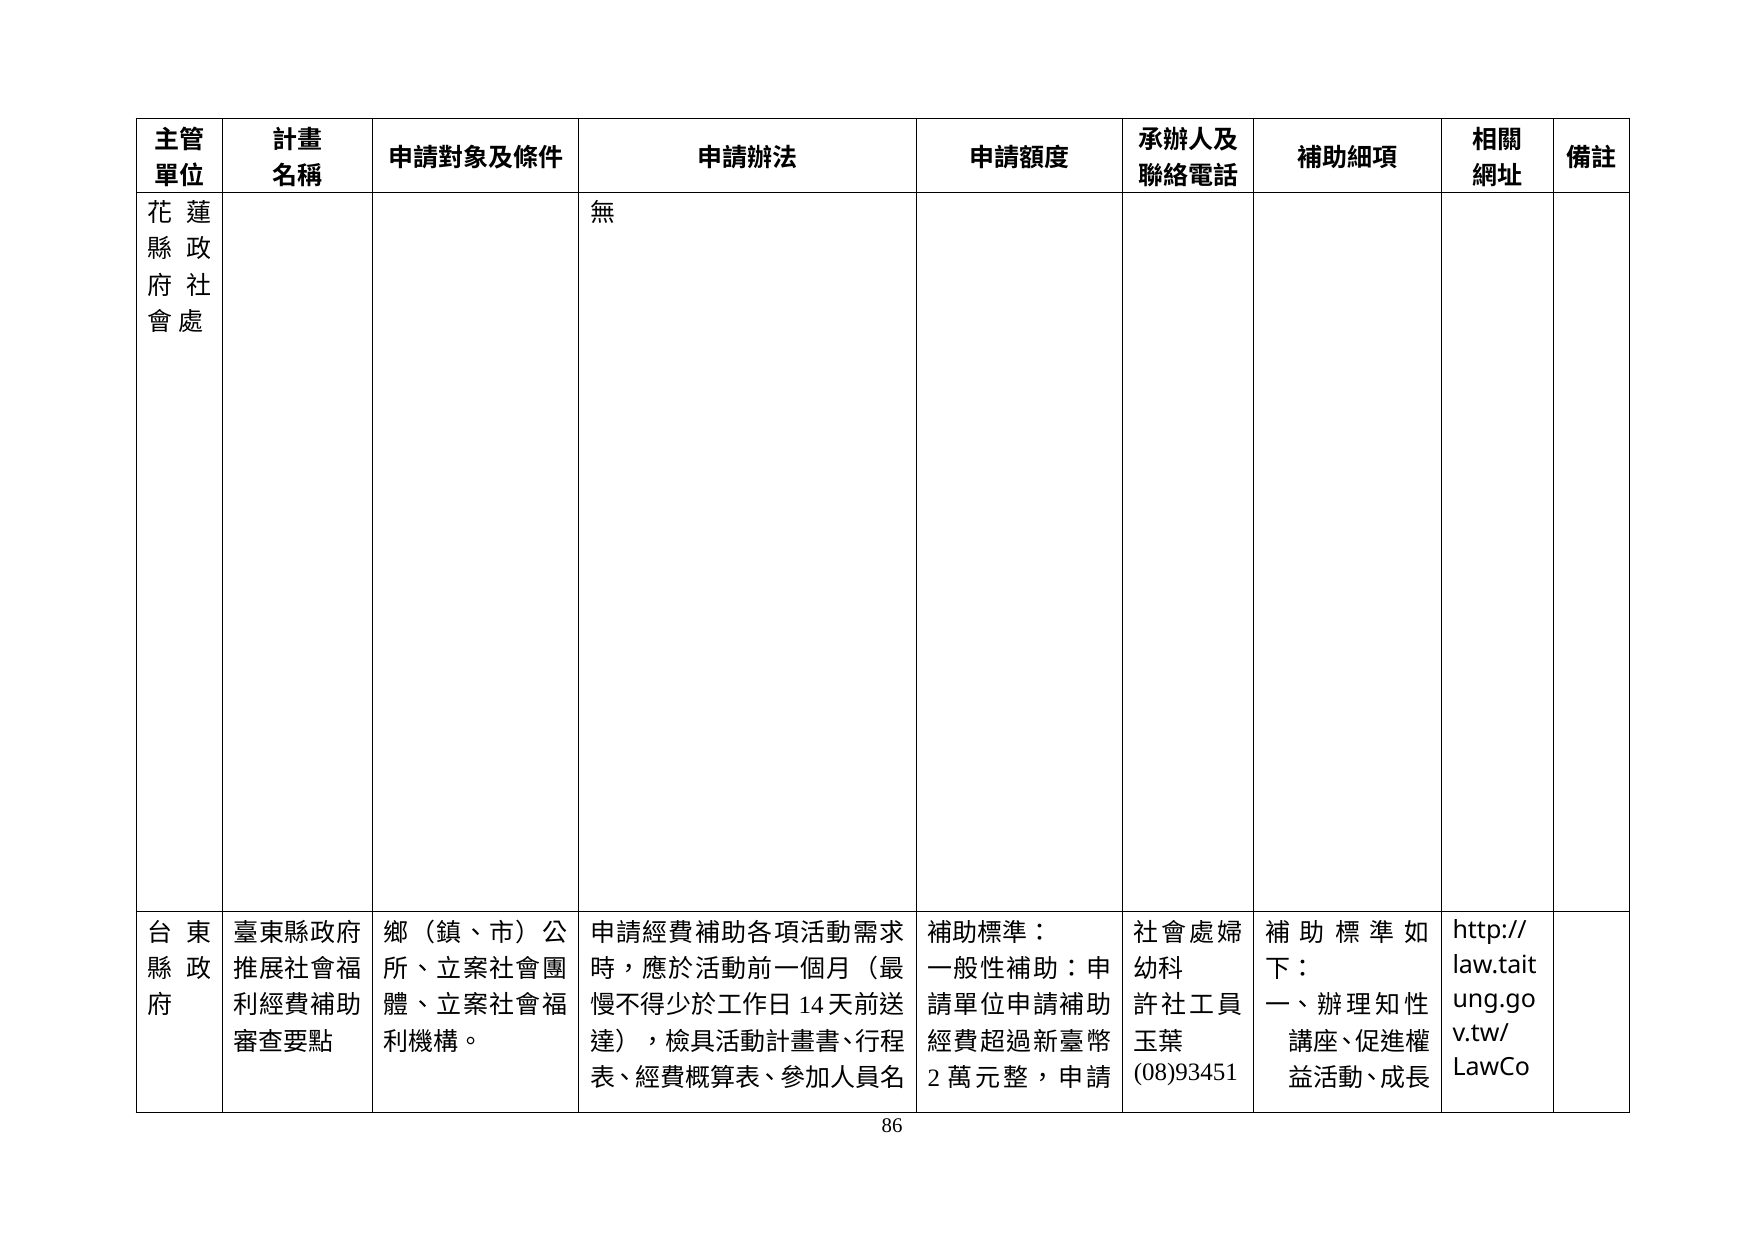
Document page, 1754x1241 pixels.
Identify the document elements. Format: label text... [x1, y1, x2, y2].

table_header 相關 網址 [1442, 119, 1553, 192]
table_cell 補助標準如下： 辦理知性講座、促進權益活動、成長 [1254, 912, 1441, 1112]
table_header 承辦人及 聯絡電話 [1123, 119, 1253, 192]
table_header 備註 [1554, 119, 1629, 192]
table_header 申請辦法 [579, 119, 916, 192]
table_cell 臺東縣政府推展社會福利經費補助審查要點 [223, 912, 372, 1112]
table_header 補助細項 [1254, 119, 1441, 192]
table_cell [1254, 193, 1441, 911]
table_cell http://law.taitung.gov.tw/LawCo [1442, 912, 1553, 1112]
table_cell 申請經費補助各項活動需求時，應於活動前一個月（最慢不得少於工作日14天前送達），檢具活動計畫書、行程表、經費概算表、參加人員名 [579, 912, 916, 1112]
table_cell [917, 193, 1122, 911]
table_cell [1554, 912, 1629, 1112]
table_cell 社會處婦幼科 許社工員玉葉 (08)93451 [1123, 912, 1253, 1112]
table_cell [223, 193, 372, 911]
table_cell 無 [579, 193, 916, 911]
table_cell 花蓮縣政府社會 處 [137, 193, 222, 911]
table_cell 鄉（鎮、市）公所、立案社會團體、立案社會福利機構。 [373, 912, 578, 1112]
table_cell [1554, 193, 1629, 911]
table_cell 台東縣政府 [137, 912, 222, 1112]
table_cell 補助標準： 一般性補助：申請單位申請補助經費超過新臺幣2萬元整，申請 [917, 912, 1122, 1112]
table_cell [373, 193, 578, 911]
table_header 計畫 名稱 [223, 119, 372, 192]
table_cell [1123, 193, 1253, 911]
table_header 申請額度 [917, 119, 1122, 192]
table_header 主管單位 [137, 119, 222, 192]
table_cell [1442, 193, 1553, 911]
table_header 申請對象及條件 [373, 119, 578, 192]
